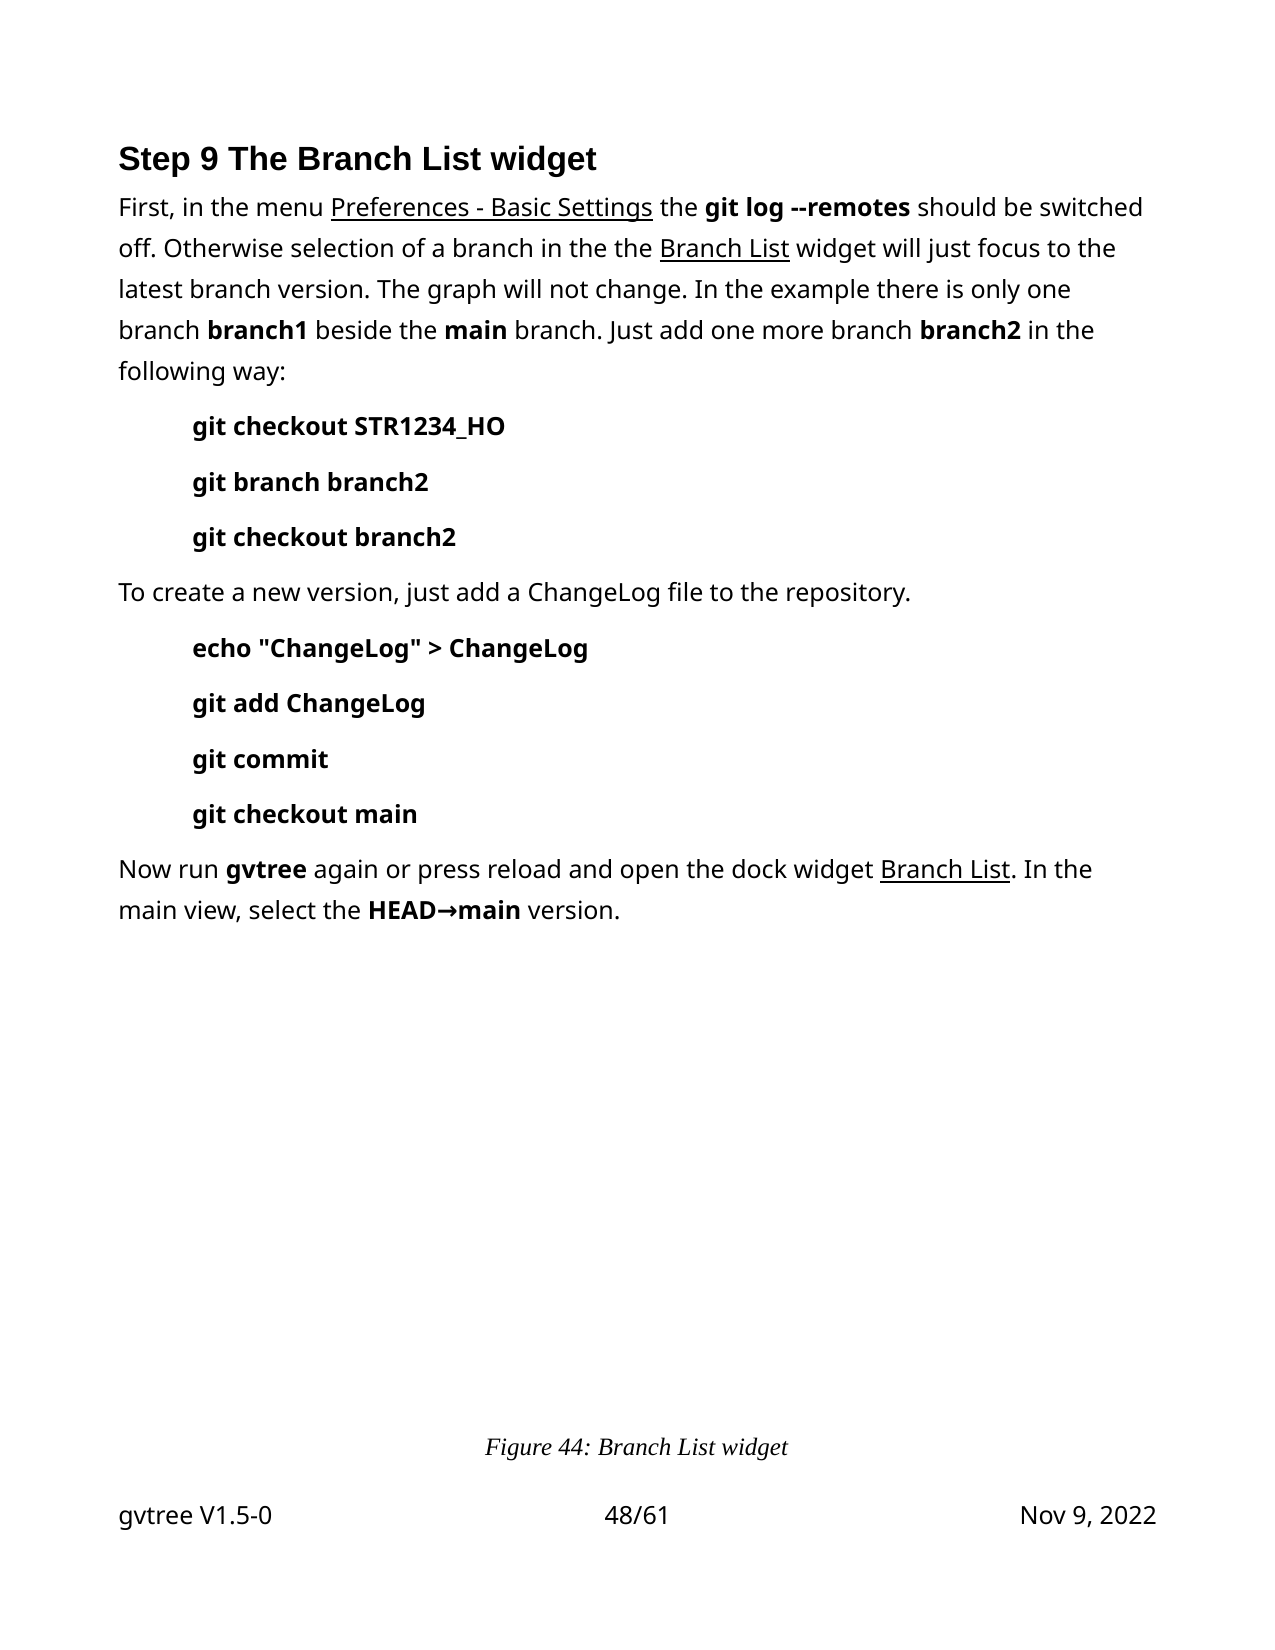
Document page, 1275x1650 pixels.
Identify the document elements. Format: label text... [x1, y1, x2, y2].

subtitle Step 9 The Branch List widget [118, 139, 1157, 178]
text git checkout branch2 [118, 520, 1157, 554]
text Now run gvtree again or press reload and open the dock widget Branch List. In the main view, select the HEAD→main version. [118, 852, 1157, 927]
text git commit [118, 741, 1157, 775]
text echo "ChangeLog" > ChangeLog [118, 631, 1157, 664]
text Figure 44: Branch List widget [347, 961, 928, 1461]
text First, in the menu Preferences - Basic Settings the git log --remotes should be switched off. Otherwise selection of a branch in the the Branch List widget will just focus to the latest branch version. The graph will not change. In the example there is only one branch branch1 beside the main branch. Just add one more branch branch2 in the following way: [118, 190, 1157, 387]
text git checkout STR1234_HO [118, 409, 1157, 443]
text git branch branch2 [118, 464, 1157, 498]
text git add ChangeLog [118, 686, 1157, 720]
text git checkout main [118, 797, 1157, 831]
text To create a new version, just add a ChangeLog file to the repository. [118, 575, 1157, 609]
